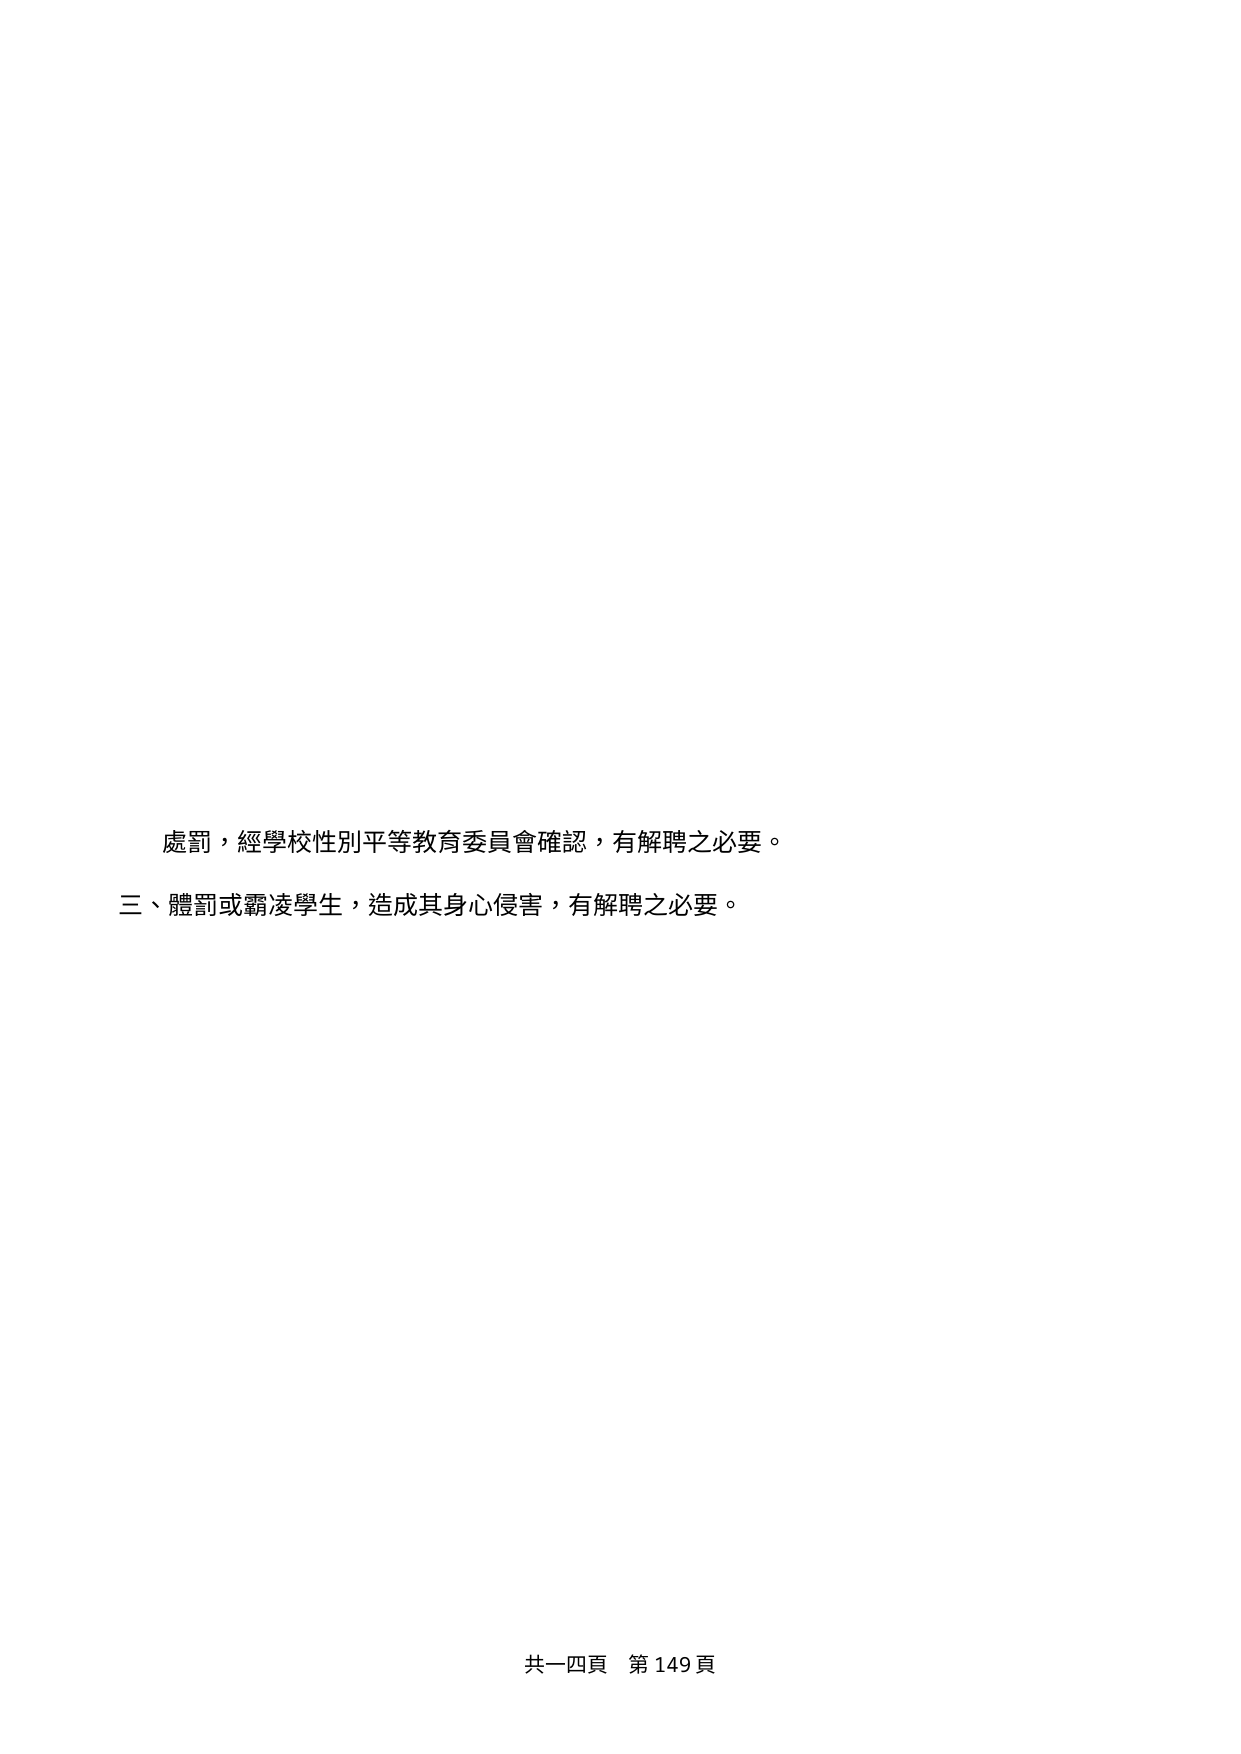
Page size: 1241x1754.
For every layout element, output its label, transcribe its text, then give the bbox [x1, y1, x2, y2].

text 三、體罰或霸凌學生，造成其身心侵害，有解聘之必要。 [118, 862, 1122, 924]
text 處罰，經學校性別平等教育委員會確認，有解聘之必要。 [118, 799, 1122, 862]
